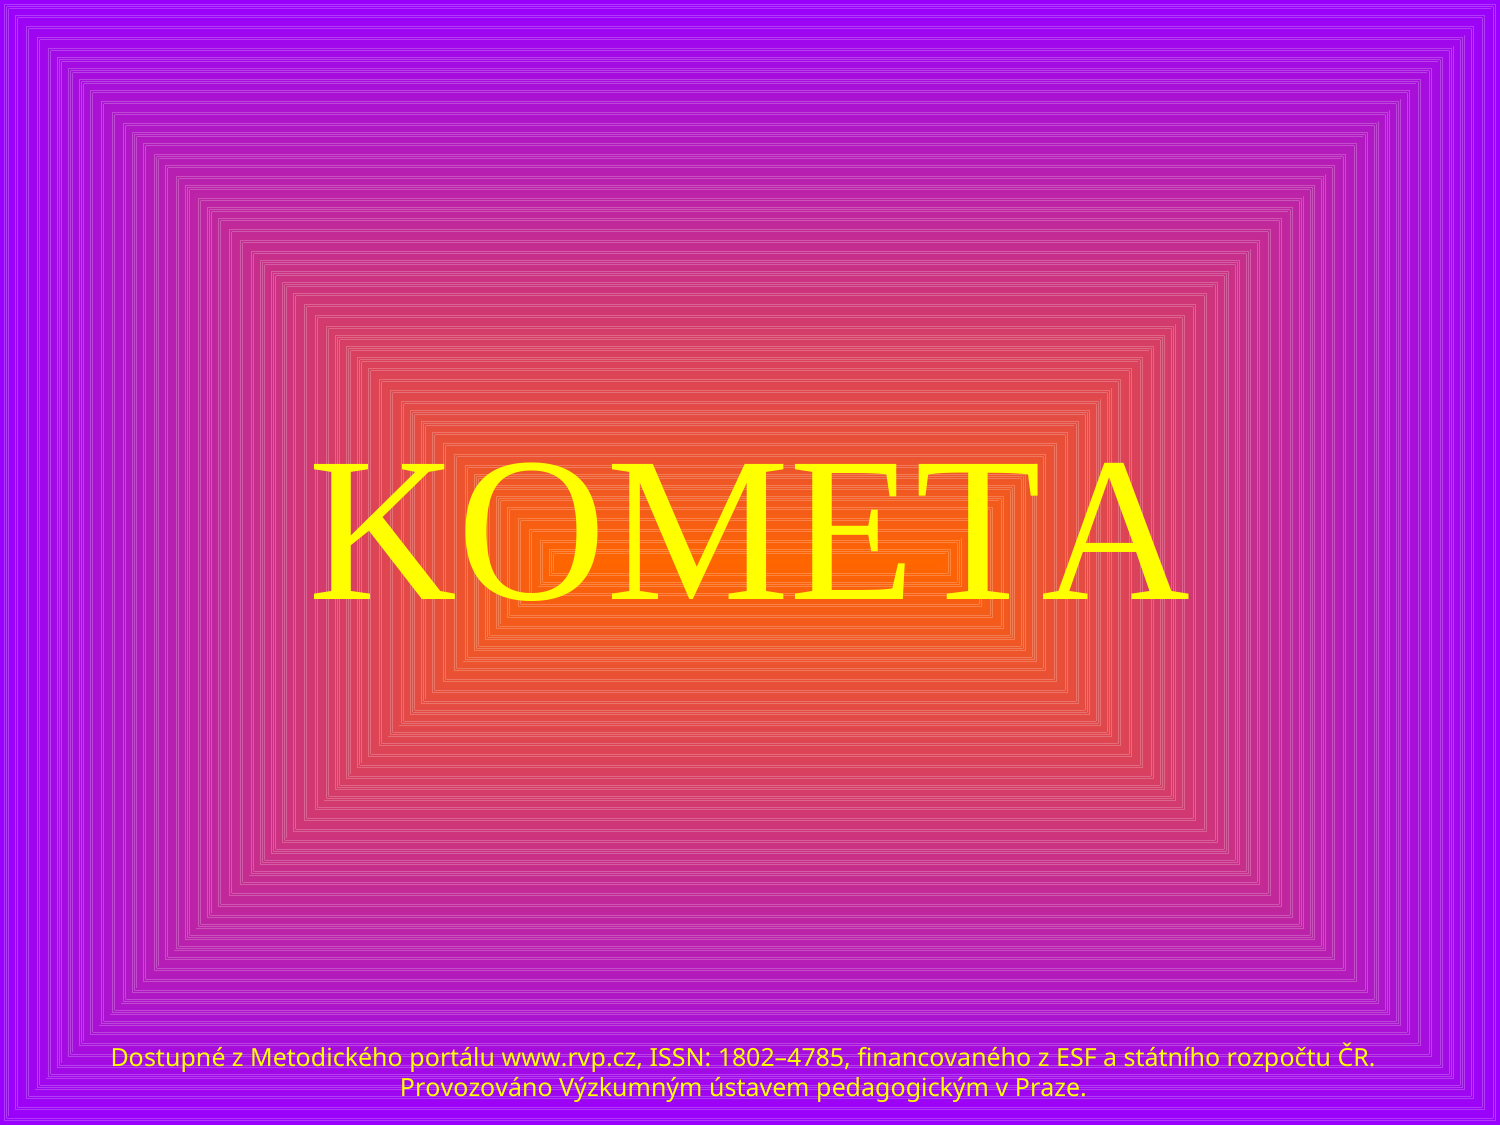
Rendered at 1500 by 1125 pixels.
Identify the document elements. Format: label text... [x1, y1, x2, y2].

text_box KOMETA [0, 385, 1500, 649]
text_box Dostupné z Metodického portálu www.rvp.cz, ISSN: 1802–4785, financovaného z ESF a státního rozpočtu ČR. Provozováno Výzkumným ústavem pedagogickým v Praze. [35, 1041, 1454, 1102]
